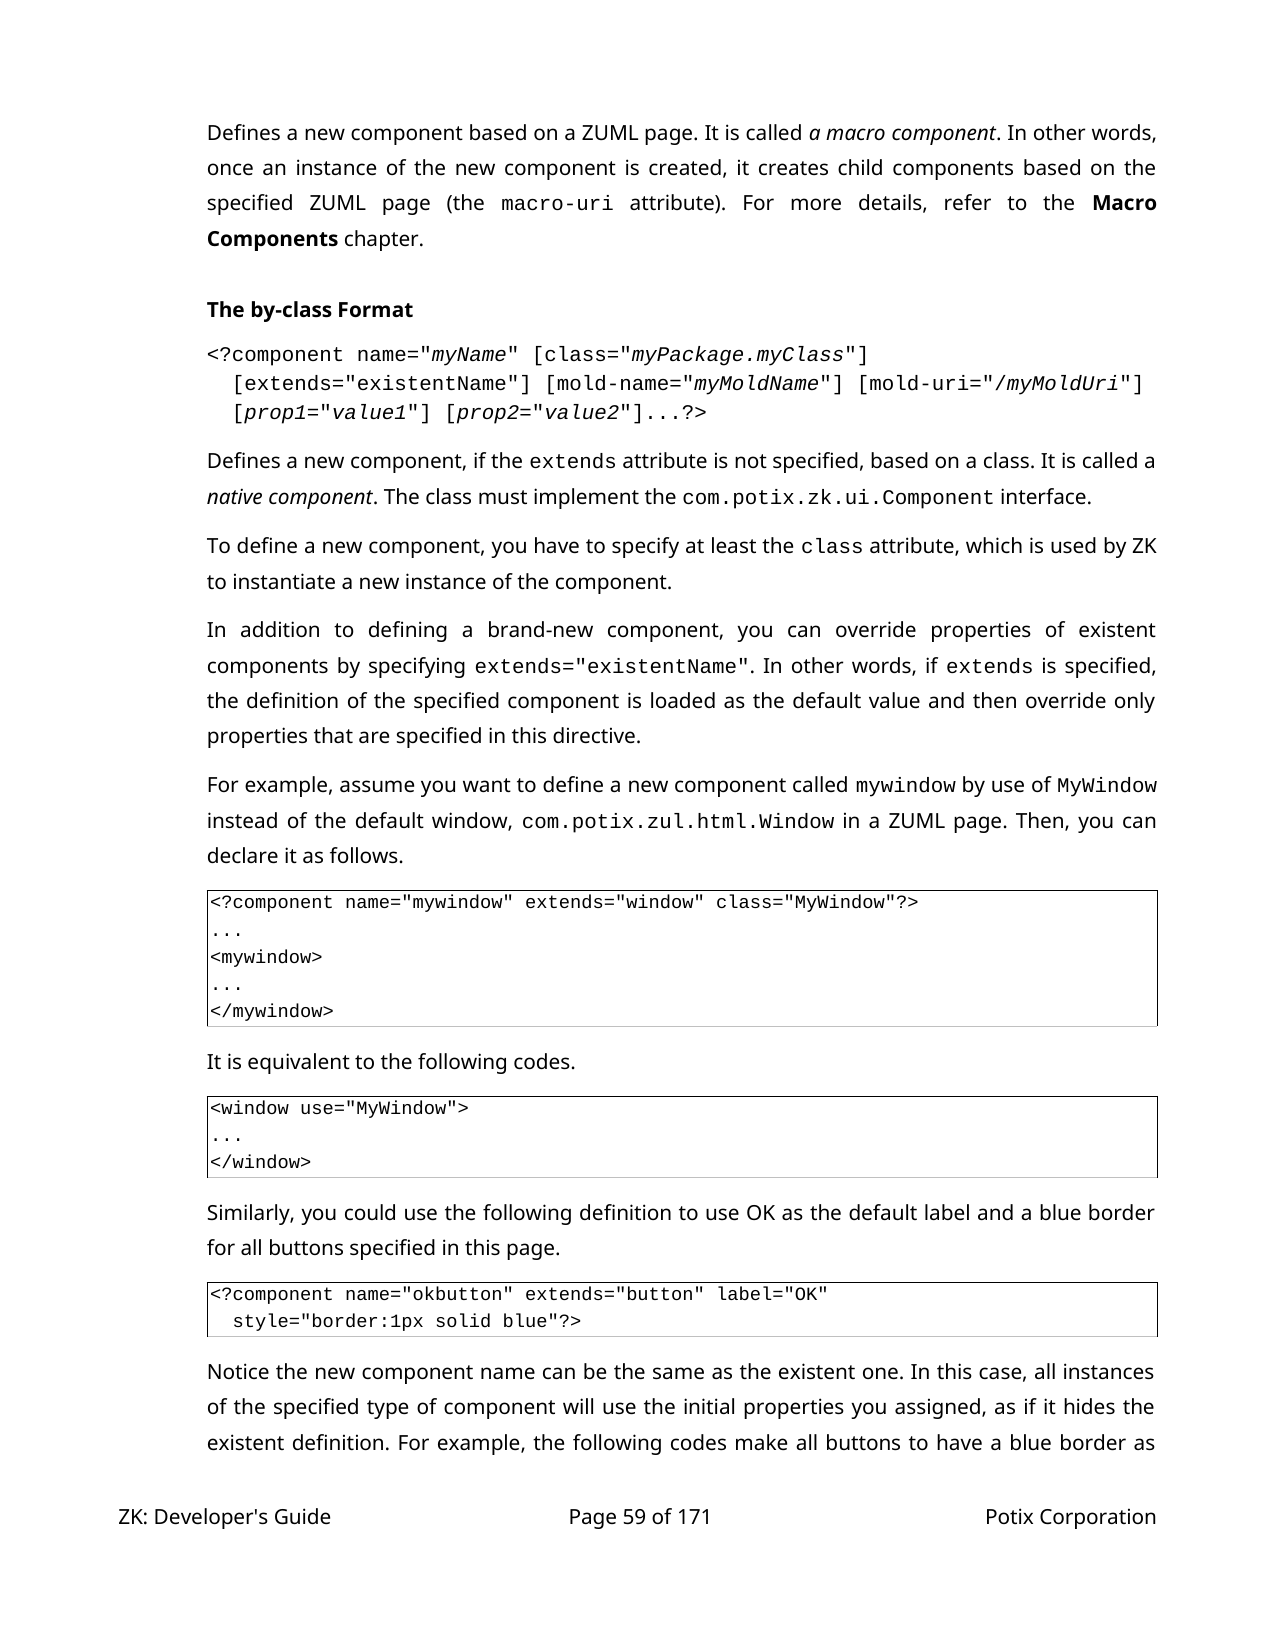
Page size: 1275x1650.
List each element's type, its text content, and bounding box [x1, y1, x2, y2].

text ... [208, 1123, 1157, 1147]
text In addition to defining a brand-new component, you can override properties of existent components by specifying extends="existentName". In other words, if extends is specified, the definition of the specified component is loaded as the default value and then override only properties that are specified in this directive. [207, 616, 1157, 750]
text ... [208, 917, 1157, 942]
text <?component name="mywindow" extends="window" class="MyWindow"?> [208, 891, 1157, 914]
text </mywindow> [208, 999, 1157, 1026]
text It is equivalent to the following codes. [207, 1047, 1157, 1075]
text <window use="MyWindow"> [208, 1097, 1157, 1120]
text </window> [208, 1150, 1157, 1177]
text <?component name="myName" [class="myPackage.myClass"] [extends="existentName"] [mold-name="myMoldName"] [mold-uri="/myMoldUri"] [prop1="value1"] [prop2="value2"]...?> [207, 344, 1157, 426]
text <?component name="okbutton" extends="button" label="OK" [208, 1283, 1157, 1306]
text Defines a new component based on a ZUML page. It is called a macro component. In other words, once an instance of the new component is created, it creates child components based on the specified ZUML page (the macro-uri attribute). For more details, refer to the Macro Components chapter. [207, 118, 1157, 252]
text Similarly, you could use the following definition to use OK as the default label and a blue border for all buttons specified in this page. [207, 1198, 1157, 1262]
text For example, assume you want to define a new component called mywindow by use of MyWindow instead of the default window, com.potix.zul.html.Window in a ZUML page. Then, you can declare it as follows. [207, 770, 1157, 870]
text To define a new component, you have to specify at least the class attribute, which is used by ZK to instantiate a new instance of the component. [207, 531, 1157, 595]
text ... [208, 972, 1157, 996]
text Defines a new component, if the extends attribute is not specified, based on a class. It is called a native component. The class must implement the com.potix.zk.ui.Component interface. [207, 447, 1157, 511]
subtitle The by-class Format [207, 295, 1157, 323]
text style="border:1px solid blue"?> [208, 1309, 1157, 1336]
text Notice the new component name can be the same as the existent one. In this case, all instances of the specified type of component will use the initial properties you assigned, as if it hides the existent definition. For example, the following codes make all buttons to have a blue border as [207, 1357, 1157, 1456]
text <mywindow> [208, 945, 1157, 969]
